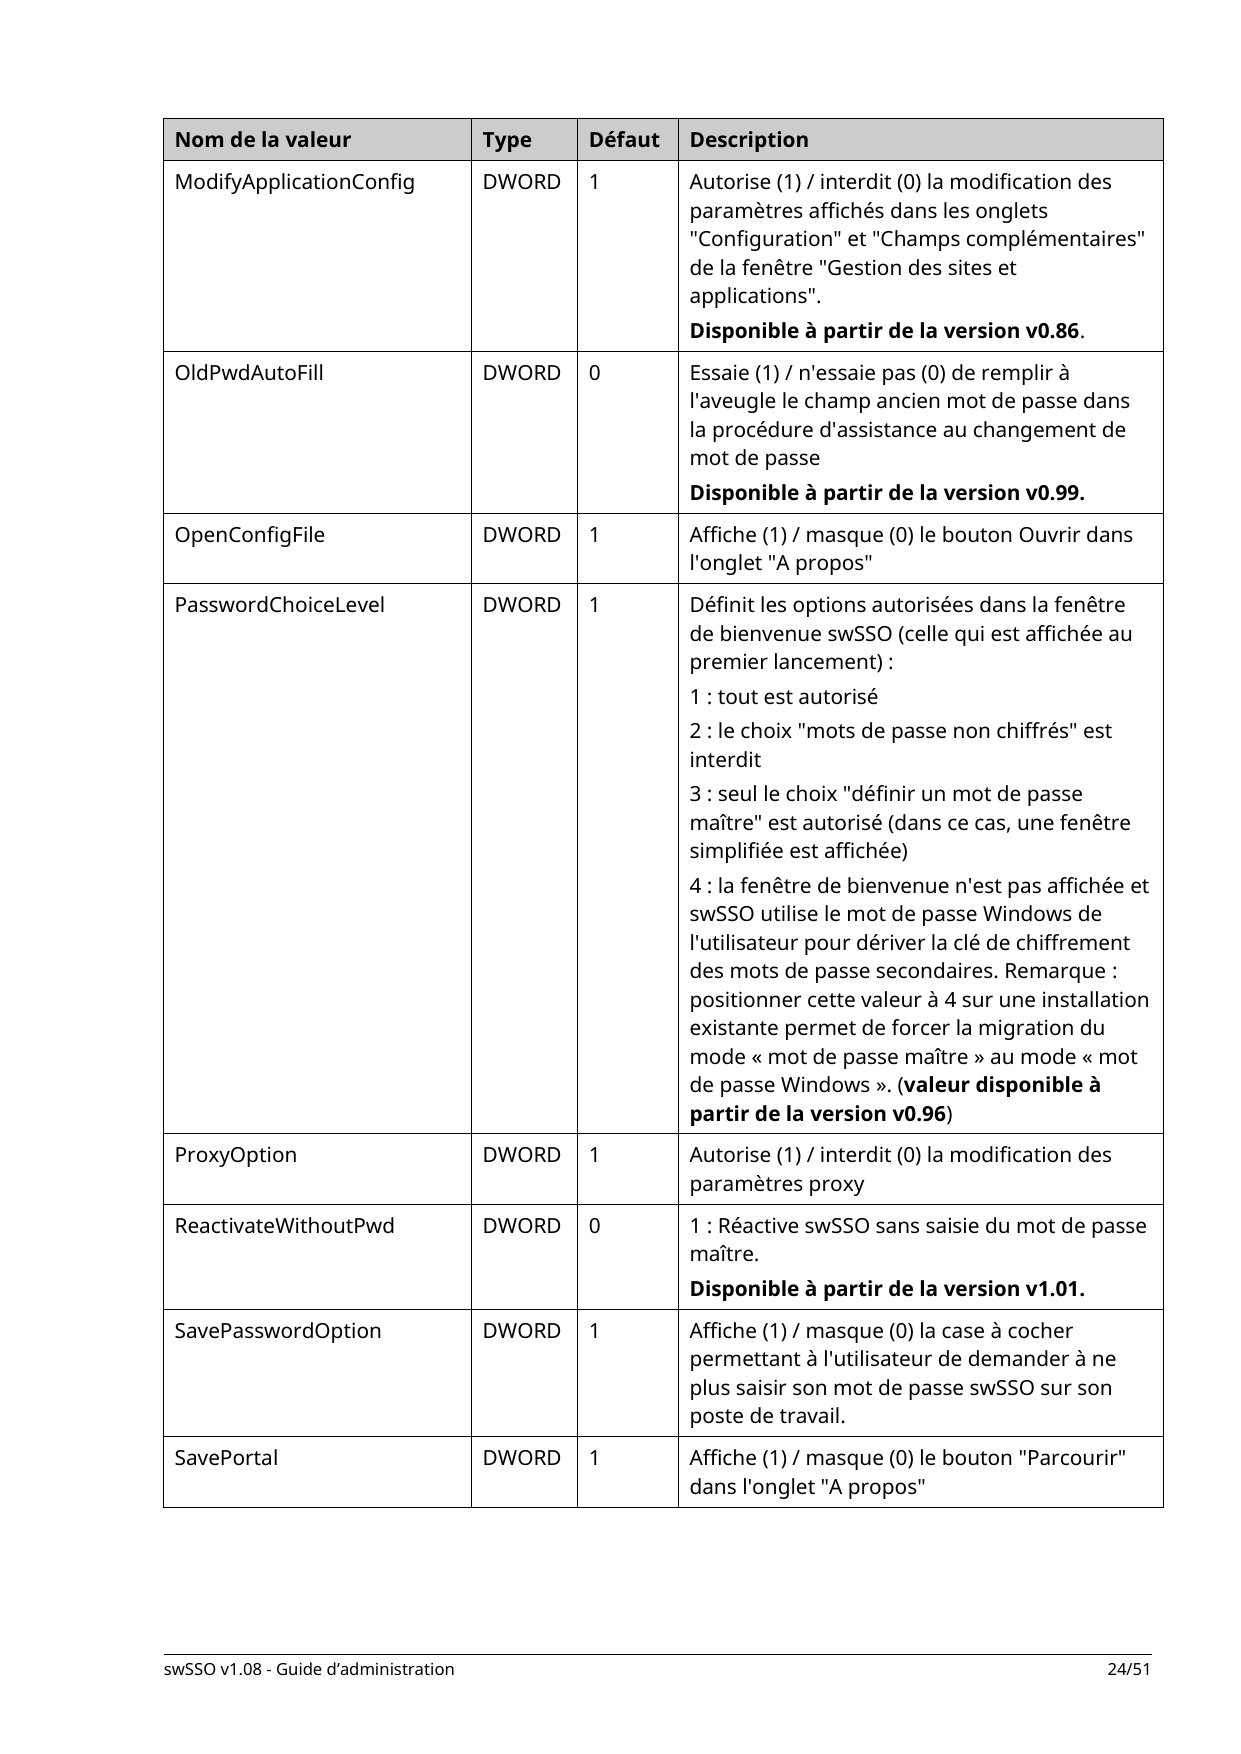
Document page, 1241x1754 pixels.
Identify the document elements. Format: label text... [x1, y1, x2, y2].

table_cell 1 [578, 1310, 678, 1436]
table_cell Définit les options autorisées dans la fenêtre de bienvenue swSSO (celle qui est affichée au premier lancement) : 1 : tout est autorisé 2 : le choix "mots de passe non chiffrés" est interdit 3 : seul le choix "définir un mot de passe maître" est autorisé (dans ce cas, une fenêtre simplifiée est affichée) 4 : la fenêtre de bienvenue n'est pas affichée et swSSO utilise le mot de passe Windows de l'utilisateur pour dériver la clé de chiffrement des mots de passe secondaires. Remarque : positionner cette valeur à 4 sur une installation existante permet de forcer la migration du mode « mot de passe maître » au mode « mot de passe Windows ». (valeur disponible à partir de la version v0.96) [679, 584, 1163, 1133]
table_cell DWORD [472, 1205, 577, 1309]
table_cell DWORD [472, 352, 577, 512]
table_cell 1 [578, 584, 678, 1133]
table_cell Affiche (1) / masque (0) le bouton "Parcourir" dans l'onglet "A propos" [679, 1437, 1163, 1507]
table_cell 1 : Réactive swSSO sans saisie du mot de passe maître. Disponible à partir de la version v1.01. [679, 1205, 1163, 1309]
table_cell 1 [578, 514, 678, 583]
table_cell DWORD [472, 514, 577, 583]
table_cell Autorise (1) / interdit (0) la modification des paramètres proxy [679, 1134, 1163, 1204]
table_cell DWORD [472, 1134, 577, 1204]
table_cell DWORD [472, 584, 577, 1133]
table_cell Affiche (1) / masque (0) le bouton Ouvrir dans l'onglet "A propos" [679, 514, 1163, 583]
table_cell SavePasswordOption [164, 1310, 471, 1436]
table_cell 1 [578, 1134, 678, 1204]
table_cell 1 [578, 161, 678, 351]
table_cell SavePortal [164, 1437, 471, 1507]
table_header Nom de la valeur [164, 119, 471, 160]
table_cell 0 [578, 1205, 678, 1309]
table_cell DWORD [472, 161, 577, 351]
table_header Défaut [578, 119, 678, 160]
table_cell 0 [578, 352, 678, 512]
table_cell ReactivateWithoutPwd [164, 1205, 471, 1309]
table_header Type [472, 119, 577, 160]
table_cell DWORD [472, 1310, 577, 1436]
table_cell ProxyOption [164, 1134, 471, 1204]
table_cell OldPwdAutoFill [164, 352, 471, 512]
table_cell Affiche (1) / masque (0) la case à cocher permettant à l'utilisateur de demander à ne plus saisir son mot de passe swSSO sur son poste de travail. [679, 1310, 1163, 1436]
table_cell OpenConfigFile [164, 514, 471, 583]
table_cell ModifyApplicationConfig [164, 161, 471, 351]
table_cell Essaie (1) / n'essaie pas (0) de remplir à l'aveugle le champ ancien mot de passe dans la procédure d'assistance au changement de mot de passe Disponible à partir de la version v0.99. [679, 352, 1163, 512]
table_cell 1 [578, 1437, 678, 1507]
table_header Description [679, 119, 1163, 160]
table_cell Autorise (1) / interdit (0) la modification des paramètres affichés dans les onglets "Configuration" et "Champs complémentaires" de la fenêtre "Gestion des sites et applications". Disponible à partir de la version v0.86. [679, 161, 1163, 351]
table_cell DWORD [472, 1437, 577, 1507]
table_cell PasswordChoiceLevel [164, 584, 471, 1133]
